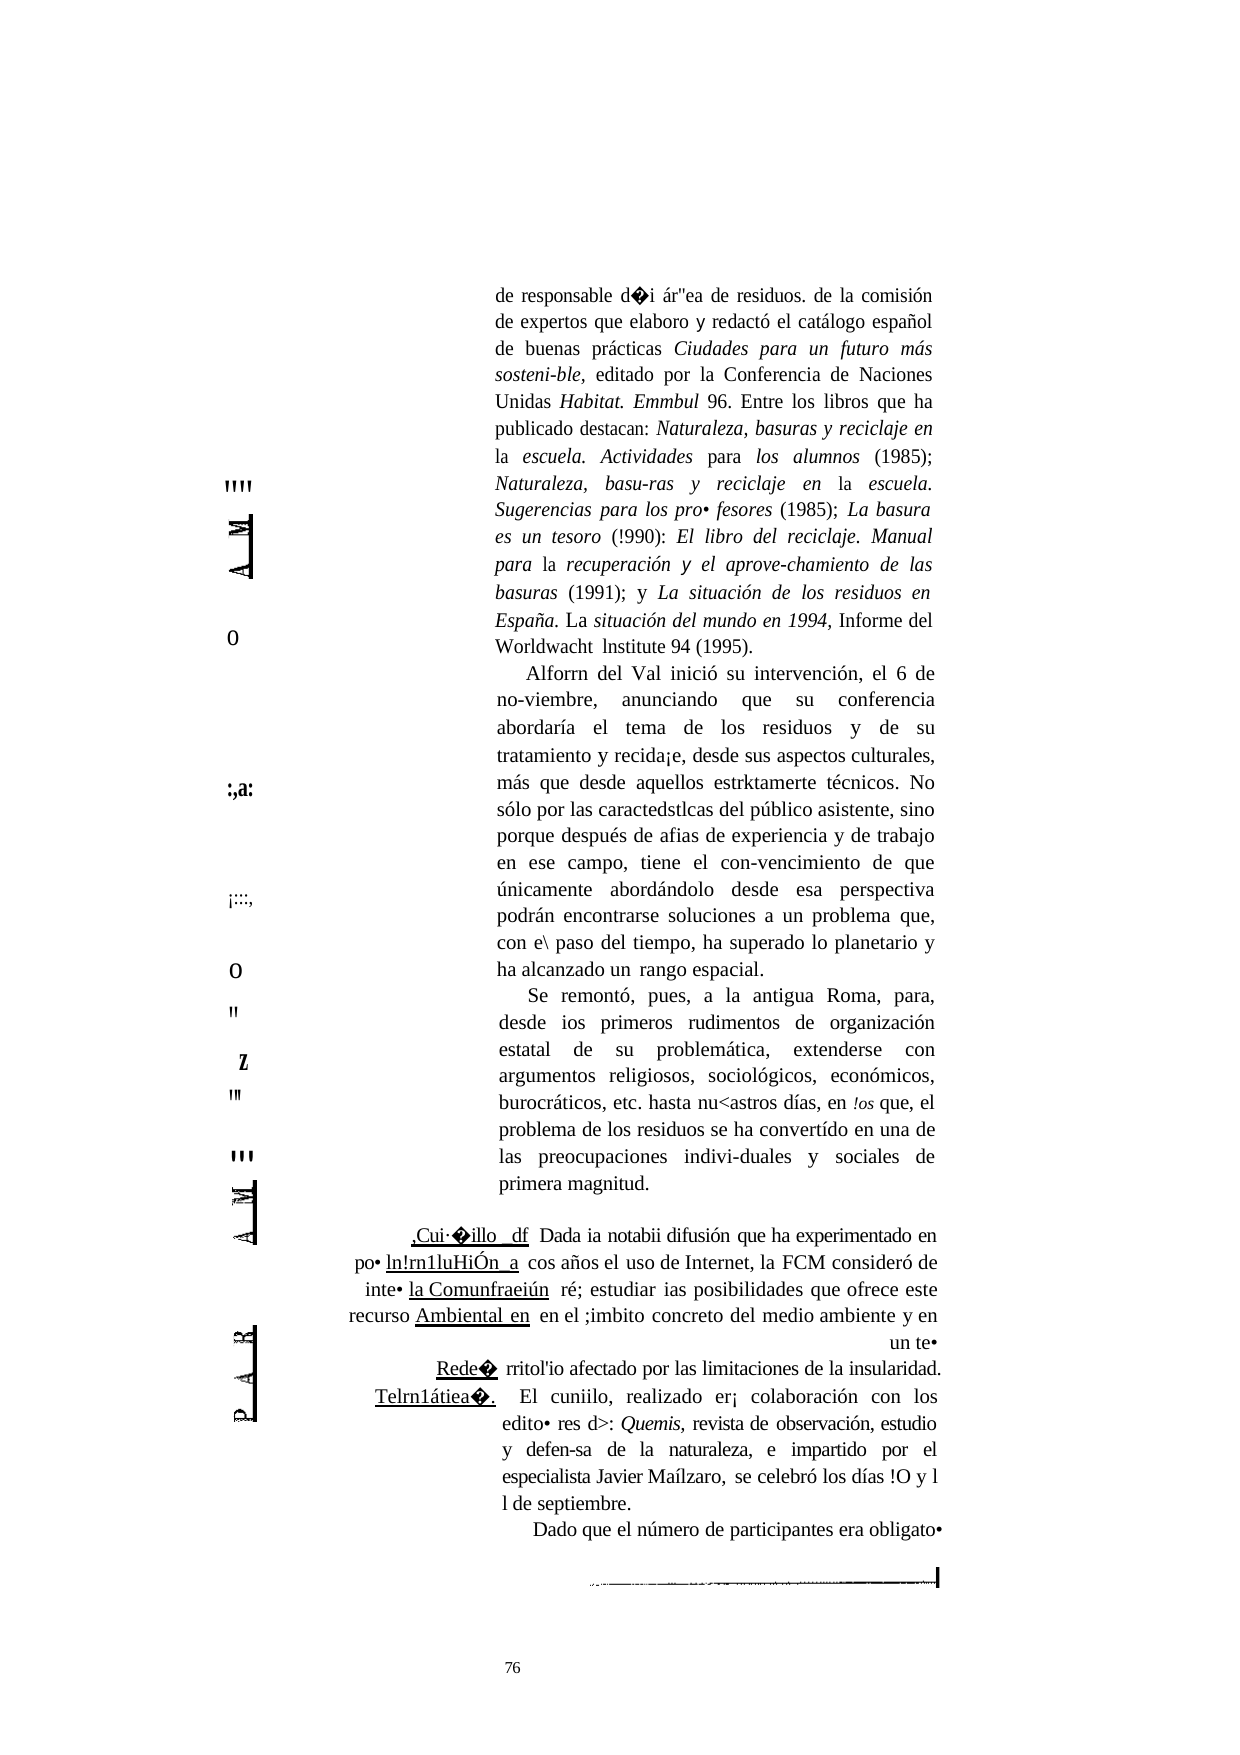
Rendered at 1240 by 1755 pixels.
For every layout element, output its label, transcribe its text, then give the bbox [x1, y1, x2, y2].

text "" [224, 468, 257, 523]
text ¡:::, [227, 885, 257, 909]
text Alforrn del Val inició su intervención, el 6 de no-viembre, anunciando que su conferencia abordaría el tema de los residuos y de su tratamiento y recida¡e, desde sus aspectos culturales, más que desde aquellos estrktamerte técnicos. No sólo por las caractedstlcas del público asistente, sino porque después de afias de experiencia y de trabajo en ese campo, tiene el con-vencimiento de que únicamente abordándolo desde esa perspectiva podrán encontrarse soluciones a un problema que, con e\ paso del tiempo, ha superado lo planetario y ha alcanzado un rango espacial. [497, 661, 935, 981]
text Telrn1átiea�. El cuniilo, realizado er¡ colaboración con los edito• res d>: Quemis, revista de observación, estudio y defen-sa de la naturaleza, e impartido por el especialista Javier Maílzaro, se celebró los días !O y l l de septiembre. [375, 1384, 938, 1515]
text Rede� rritol'io afectado por las limitaciones de la insularidad. [436, 1357, 1136, 1381]
text ,Cui·�illo _df Dada ia notabii difusión que ha experimentado en po• ln!rn1luHiÓn_a cos años el uso de Internet, la FCM consideró de inte• la Comunfraeiún ré; estudiar ias posibilidades que ofrece este recurso Ambiental en en el ;imbito concreto del medio ambiente y en un te• [336, 1223, 937, 1354]
subtitle o [227, 616, 257, 652]
text "z"' [228, 994, 257, 1129]
text de responsable d�i ár"ea de residuos. de la comisión de expertos que elaboro y redactó el catálogo español de buenas prácticas Ciudades para un futuro más sosteni-ble, editado por la Conferencia de Naciones Unidas Habitat. Emmbul 96. Entre los libros que ha publicado destacan: Naturaleza, basuras y reciclaje en la escuela. Actividades para los alumnos (1985); Naturaleza, basu-ras y reciclaje en la escuela. Sugerencias para los pro• fesores (1985); La basura es un tesoro (!990): El libro del reciclaje. Manual para la recuperación y el aprove-chamiento de las basuras (1991); y La situación de los residuos en España. La situación del mundo en 1994, Informe del Worldwacht lnstitute 94 (1995). [495, 283, 933, 658]
text Dado que el número de participantes era obligato• [533, 1518, 1136, 1541]
text :,a: [226, 771, 257, 802]
subtitle o [229, 949, 257, 985]
text Se remontó, pues, a la antigua Roma, para, desde ios primeros rudimentos de organización estatal de su problemática, extenderse con argumentos religiosos, sociológicos, económicos, burocráticos, etc. hasta nu<astros días, en !os que, el problema de los residuos se ha convertído en una de las preocupaciones indivi-duales y sociales de primera magnitud. [499, 983, 935, 1195]
